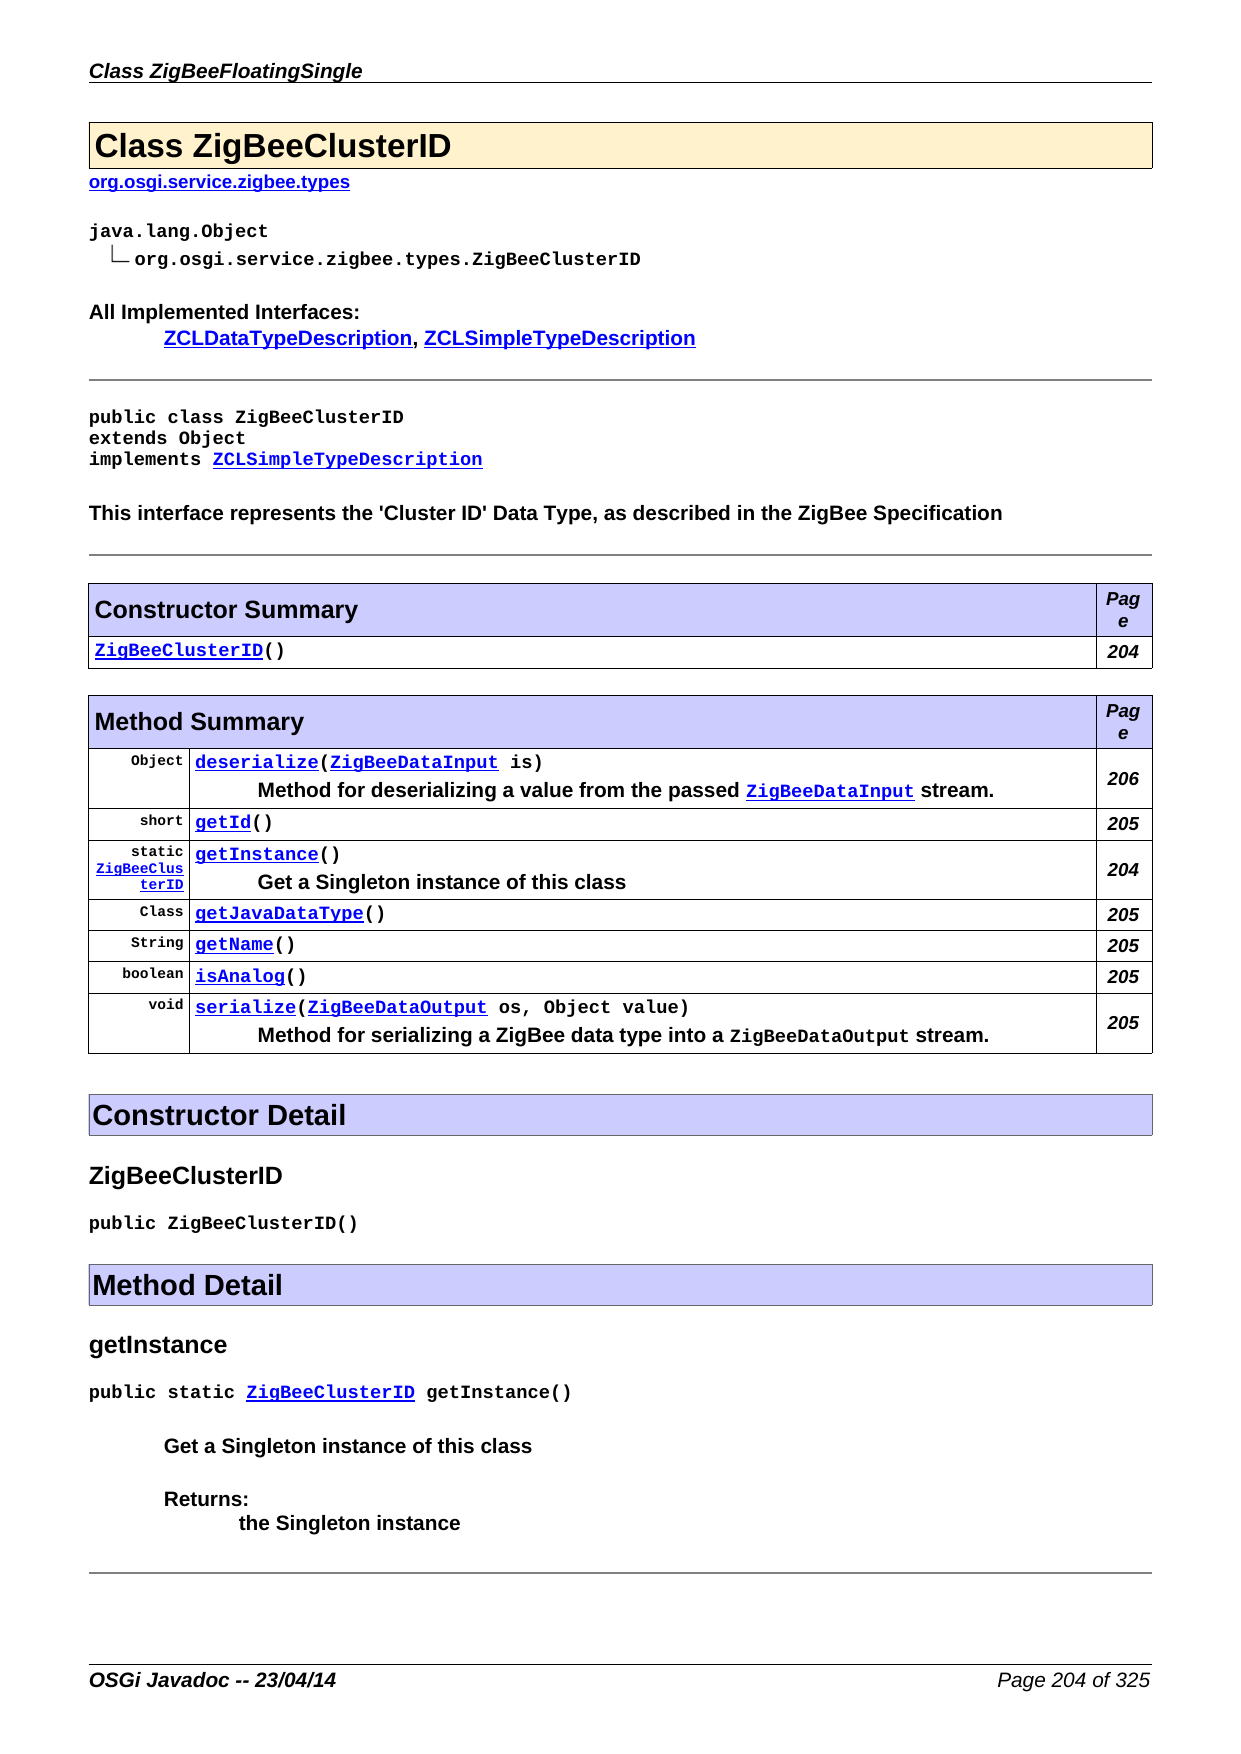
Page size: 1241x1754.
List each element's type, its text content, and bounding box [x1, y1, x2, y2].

table_cell static ZigBeeClusterID [89, 841, 189, 899]
subtitle Constructor Detail [90, 1095, 1152, 1135]
table_cell ZigBeeClusterID() [89, 637, 1096, 667]
text the Singleton instance [238, 1511, 1152, 1534]
text extends Object [88, 429, 1152, 450]
table_cell 205 [1097, 841, 1152, 899]
text public ZigBeeClusterID() [88, 1213, 1152, 1235]
text public class ZigBeeClusterID [88, 408, 1152, 429]
table_cell Object [89, 749, 189, 808]
text This interface represents the 'Cluster ID' Data Type, as described in the ZigBee Specification [88, 501, 1152, 524]
text public static ZigBeeClusterID getInstance() [88, 1383, 1152, 1404]
table_cell 206 [1097, 931, 1152, 961]
subtitle Class ZigBeeClusterID [90, 123, 1152, 168]
table_cell getInstance() Get a Singleton instance of this class [190, 841, 1096, 899]
table_header Page [1097, 584, 1152, 636]
text java.lang.Object [88, 222, 1152, 243]
table_header Constructor Summary [89, 584, 1096, 636]
subtitle Method Detail [90, 1265, 1152, 1305]
table_header Page [1097, 696, 1152, 748]
table_cell 206 [1097, 962, 1152, 993]
table_cell getName() [190, 931, 1096, 961]
text ZCLDataTypeDescription, ZCLSimpleTypeDescription [163, 326, 1152, 350]
table_cell short [89, 809, 189, 839]
text Get a Singleton instance of this class [163, 1433, 1152, 1457]
table_cell 206 [1097, 994, 1152, 1053]
table_cell getId() [190, 809, 1096, 839]
text org.osgi.service.zigbee.types.ZigBeeClusterID [88, 243, 1152, 271]
text implements ZCLSimpleTypeDescription [88, 450, 1152, 471]
table_cell 206 [1097, 900, 1152, 930]
table_cell deserialize(ZigBeeDataInput is) Method for deserializing a value from the passed ZigBeeDataInput stream. [190, 749, 1096, 808]
text org.osgi.service.zigbee.types [88, 171, 1152, 193]
subtitle ZigBeeClusterID [88, 1161, 1152, 1189]
table_cell 207 [1097, 749, 1152, 808]
table_cell void [89, 994, 189, 1053]
table_cell getJavaDataType() [190, 900, 1096, 930]
table_cell 206 [1097, 809, 1152, 839]
table_cell isAnalog() [190, 962, 1096, 993]
picture [111, 243, 135, 266]
subtitle getInstance [88, 1330, 1152, 1359]
table_header Method Summary [89, 696, 1096, 748]
table_cell 205 [1097, 637, 1152, 667]
text Returns: [163, 1487, 1152, 1511]
table_cell boolean [89, 962, 189, 993]
subtitle All Implemented Interfaces: [88, 300, 1152, 324]
table_cell serialize(ZigBeeDataOutput os, Object value) Method for serializing a ZigBee data type into a ZigBeeDataOutput stream. [190, 994, 1096, 1053]
table_cell String [89, 931, 189, 961]
table_cell Class [89, 900, 189, 930]
